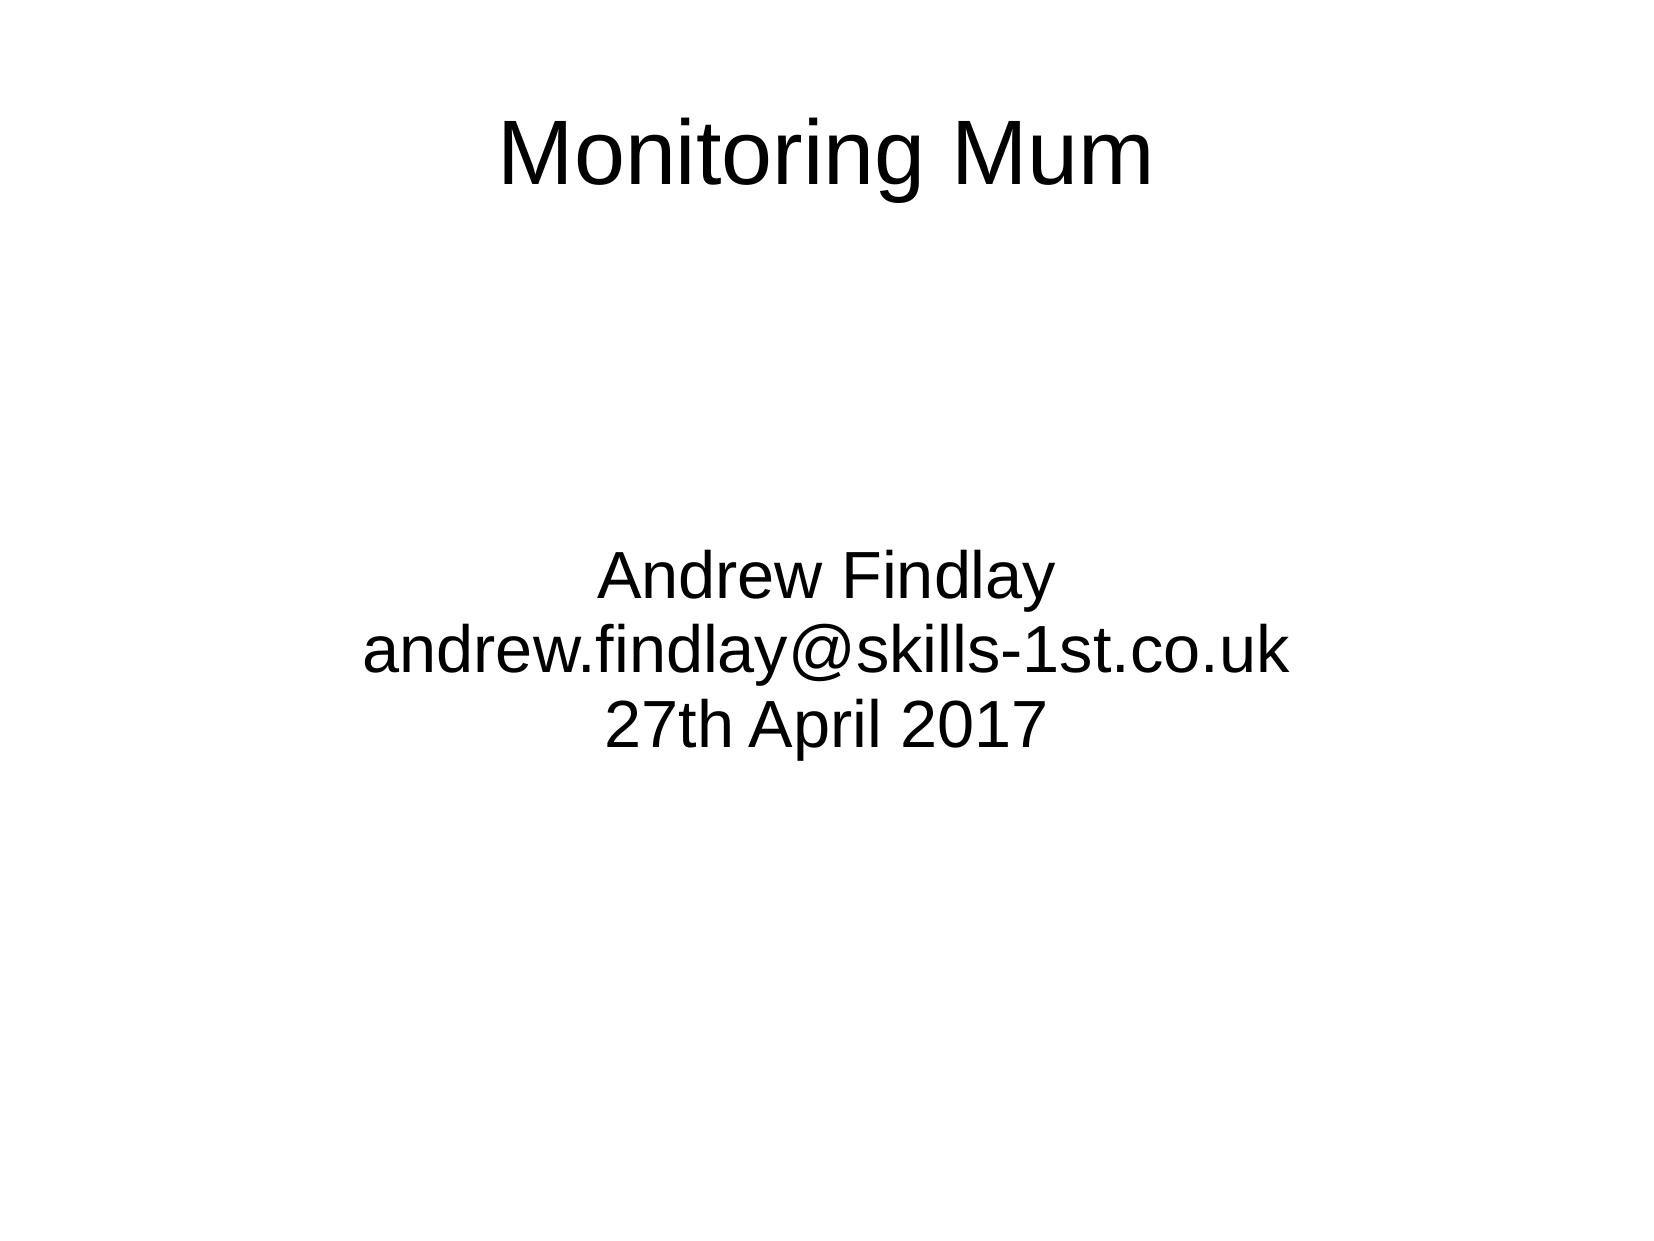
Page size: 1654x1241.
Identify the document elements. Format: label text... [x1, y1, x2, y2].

subtitle Andrew Findlay andrew.findlay@skills-1st.co.uk 27th April 2017 [82, 290, 1571, 1010]
title Monitoring Mum [82, 49, 1571, 257]
